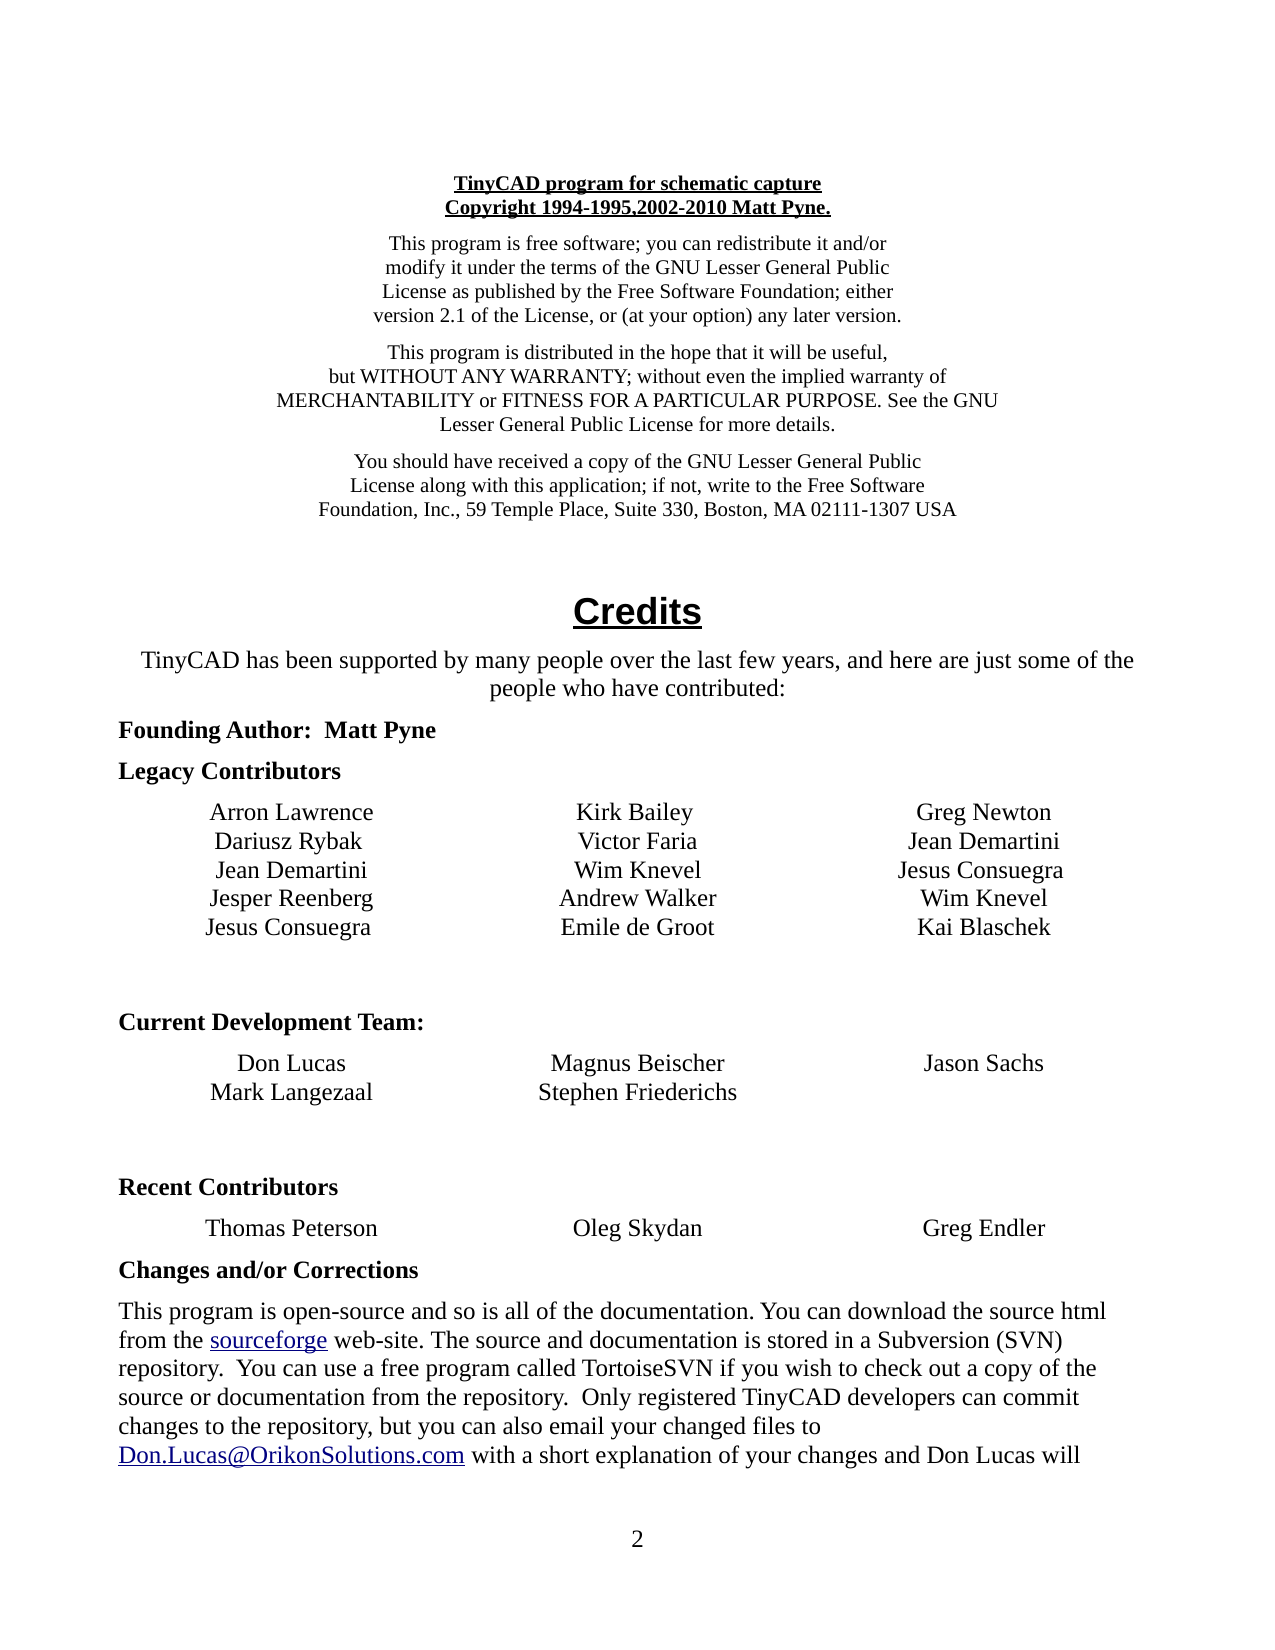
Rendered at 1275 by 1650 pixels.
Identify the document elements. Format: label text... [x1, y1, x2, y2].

text This program is open-source and so is all of the documentation. You can download the source html from the sourceforge web-site. The source and documentation is stored in a Subversion (SVN) repository. You can use a free program called TortoiseSVN if you wish to check out a copy of the source or documentation from the repository. Only registered TinyCAD developers can commit changes to the repository, but you can also email your changed files to Don.Lucas@OrikonSolutions.com with a short explanation of your changes and Don Lucas will [118, 1296, 1157, 1468]
text Founding Author: Matt Pyne [118, 715, 1157, 743]
text TinyCAD program for schematic capture Copyright 1994-1995,2002-2010 Matt Pyne. [118, 171, 1157, 219]
text Thomas Peterson Oleg Skydan Greg Endler [118, 1213, 1157, 1242]
text Changes and/or Corrections [118, 1255, 1157, 1283]
text Legacy Contributors [118, 756, 1157, 785]
text This program is free software; you can redistribute it and/or modify it under the terms of the GNU Lesser General Public License as published by the Free Software Foundation; either version 2.1 of the License, or (at your option) any later version. [118, 231, 1157, 327]
text You should have received a copy of the GNU Lesser General Public License along with this application; if not, write to the Free Software Foundation, Inc., 59 Temple Place, Suite 330, Boston, MA 02111-1307 USA [118, 449, 1157, 521]
text Credits [118, 589, 1157, 632]
text TinyCAD has been supported by many people over the last few years, and here are just some of the people who have contributed: [118, 645, 1157, 702]
text This program is distributed in the hope that it will be useful, but WITHOUT ANY WARRANTY; without even the implied warranty of MERCHANTABILITY or FITNESS FOR A PARTICULAR PURPOSE. See the GNU Lesser General Public License for more details. [118, 340, 1157, 436]
text Arron Lawrence Dariusz Rybak Jean Demartini Jesper Reenberg Jesus Consuegra Kirk Bailey Victor Faria Wim Knevel Andrew Walker Emile de Groot Greg Newton Jean Demartini Jesus Consuegra Wim Knevel Kai Blaschek [118, 797, 1157, 941]
text Don Lucas Mark Langezaal Magnus Beischer Stephen Friederichs Jason Sachs [118, 1048, 1157, 1106]
text Current Development Team: [118, 1007, 1157, 1036]
text Recent Contributors [118, 1172, 1157, 1201]
